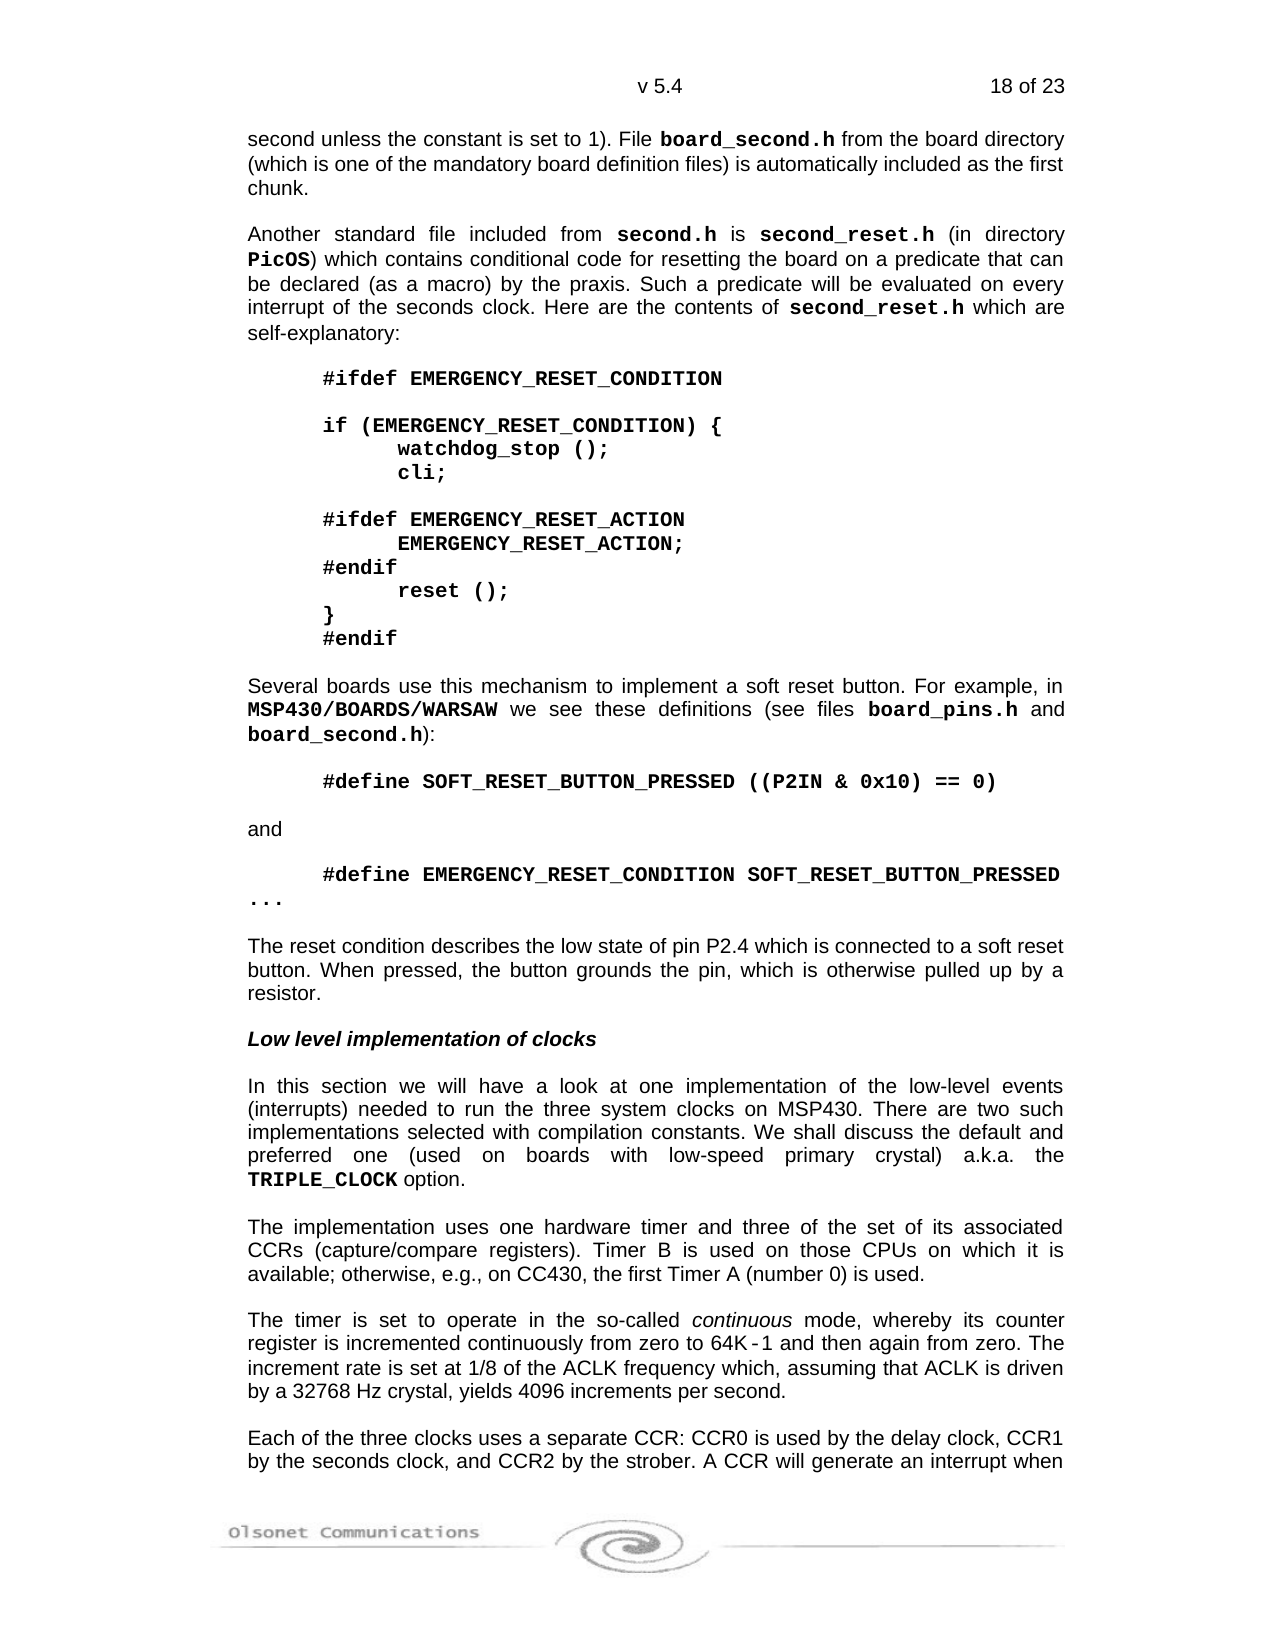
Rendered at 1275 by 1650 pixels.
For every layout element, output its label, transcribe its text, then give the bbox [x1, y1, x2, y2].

text watchdog_stop (); [247, 438, 1065, 462]
text } [247, 604, 1065, 628]
text Several boards use this mechanism to implement a soft reset button. For example, in MSP430/BOARDS/WARSAW we see these definitions (see files board_pins.h and board_second.h): [247, 674, 1065, 748]
picture [210, 1504, 1065, 1596]
text EMERGENCY_RESET_ACTION; [247, 533, 1065, 557]
text #ifdef EMERGENCY_RESET_ACTION [247, 509, 1065, 533]
text Another standard file included from second.h is second_reset.h (in directory PicOS) which contains conditional code for resetting the board on a predicate that can be declared (as a macro) by the praxis. Such a predicate will be evaluated on every interrupt of the seconds clock. Here are the contents of second_reset.h which are self-explanatory: [247, 222, 1065, 344]
text The reset condition describes the low state of pin P2.4 which is connected to a soft reset button. When pressed, the button grounds the pin, which is otherwise pulled up by a resistor. [247, 935, 1065, 1005]
text #endif [247, 557, 1065, 580]
text #define EMERGENCY_RESET_CONDITION SOFT_RESET_BUTTON_PRESSED [247, 864, 1065, 888]
text second unless the constant is set to 1). File board_second.h from the board directory (which is one of the mandatory board definition files) is automatically included as the first chunk. [247, 128, 1065, 199]
text Each of the three clocks uses a separate CCR: CCR0 is used by the delay clock, CCR1 by the seconds clock, and CCR2 by the strober. A CCR will generate an interrupt when [247, 1427, 1065, 1473]
text The timer is set to operate in the so-called continuous mode, whereby its counter register is incremented continuously from zero to 64K-1 and then again from zero. The increment rate is set at 1/8 of the ACLK frequency which, assuming that ACLK is driven by a 32768 Hz crystal, yields 4096 increments per second. [247, 1308, 1065, 1403]
text #endif [247, 628, 1065, 651]
text ... [247, 888, 1065, 912]
text The implementation uses one hardware timer and three of the set of its associated CCRs (capture/compare registers). Timer B is used on those CPUs on which it is available; otherwise, e.g., on CC430, the first Timer A (number 0) is used. [247, 1216, 1065, 1285]
text Low level implementation of clocks [247, 1028, 1065, 1051]
text In this section we will have a look at one implementation of the low-level events (interrupts) needed to run the three system clocks on MSP430. There are two such implementations selected with compilation constants. We shall discuss the default and preferred one (used on boards with low-speed primary crystal) a.k.a. the TRIPLE_CLOCK option. [247, 1074, 1065, 1192]
text cli; [247, 462, 1065, 486]
text #ifdef EMERGENCY_RESET_CONDITION [247, 367, 1065, 391]
text if (EMERGENCY_RESET_CONDITION) { [247, 415, 1065, 438]
text reset (); [247, 580, 1065, 604]
text and [247, 818, 1065, 841]
text #define SOFT_RESET_BUTTON_PRESSED ((P2IN & 0x10) == 0) [247, 771, 1065, 795]
